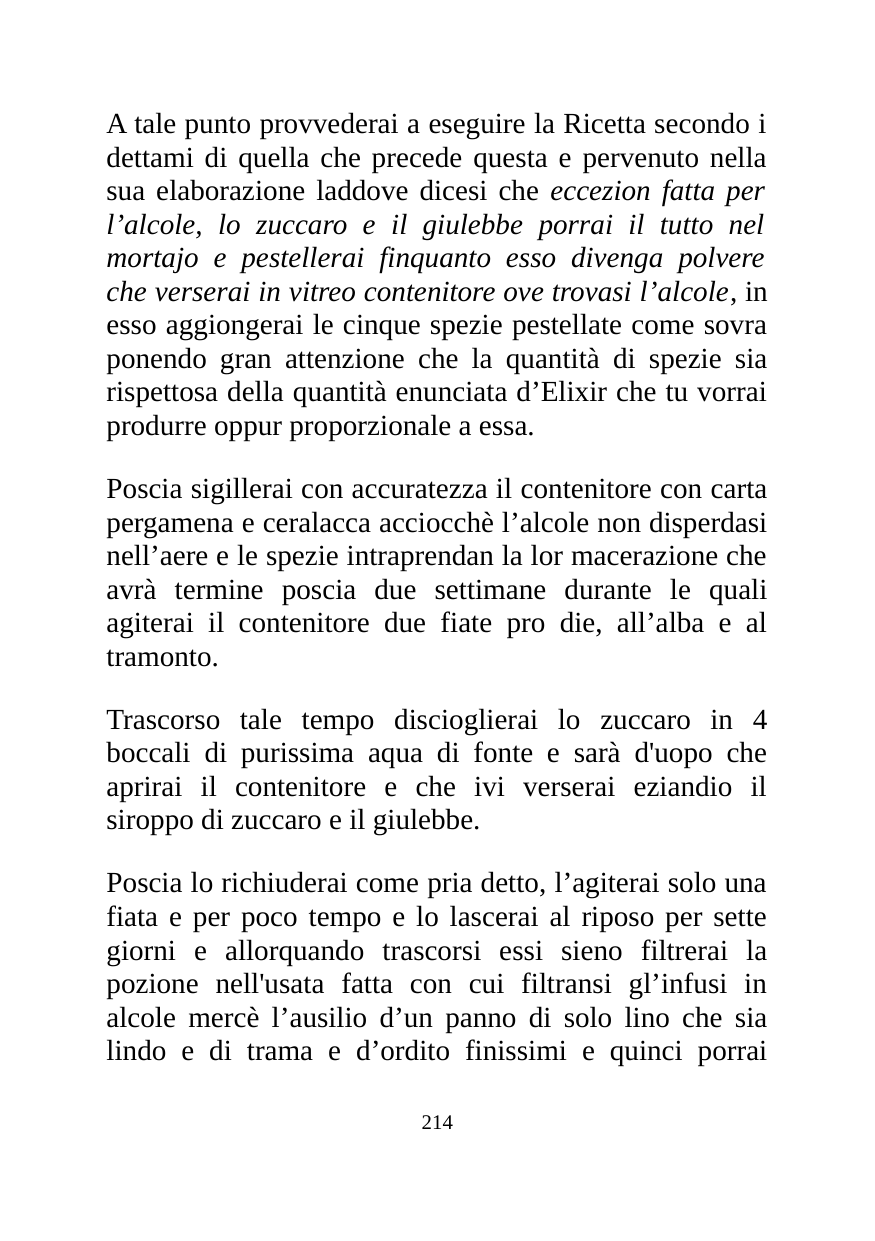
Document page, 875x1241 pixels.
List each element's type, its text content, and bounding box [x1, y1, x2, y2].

text Poscia lo richiuderai come pria detto, l’agiterai solo una fiata e per poco tempo e lo lascerai al riposo per sette giorni e allorquando trascorsi essi sieno filtrerai la pozione nell'usata fatta con cui filtransi gl’infusi in alcole mercè l’ausilio d’un panno di solo lino che sia lindo e di trama e d’ordito finissimi e quinci porrai [106, 866, 768, 1067]
text Trascorso tale tempo discioglierai lo zuccaro in 4 boccali di purissima aqua di fonte e sarà d'uopo che aprirai il contenitore e che ivi verserai eziandio il siroppo di zuccaro e il giulebbe. [106, 702, 768, 836]
text A tale punto provvederai a eseguire la Ricetta secondo i dettami di quella che precede questa e pervenuto nella sua elaborazione laddove dicesi che eccezion fatta per l’alcole, lo zuccaro e il giulebbe porrai il tutto nel mortajo e pestellerai finquanto esso divenga polvere che verserai in vitreo contenitore ove trovasi l’alcole, in esso aggiongerai le cinque spezie pestellate come sovra ponendo gran attenzione che la quantità di spezie sia rispettosa della quantità enunciata d’Elixir che tu vorrai produrre oppur proporzionale a essa. [106, 106, 768, 442]
text Poscia sigillerai con accuratezza il contenitore con carta pergamena e ceralacca acciocchè l’alcole non disperdasi nell’aere e le spezie intraprendan la lor macerazione che avrà termine poscia due settimane durante le quali agiterai il contenitore due fiate pro die, all’alba e al tramonto. [106, 471, 768, 672]
